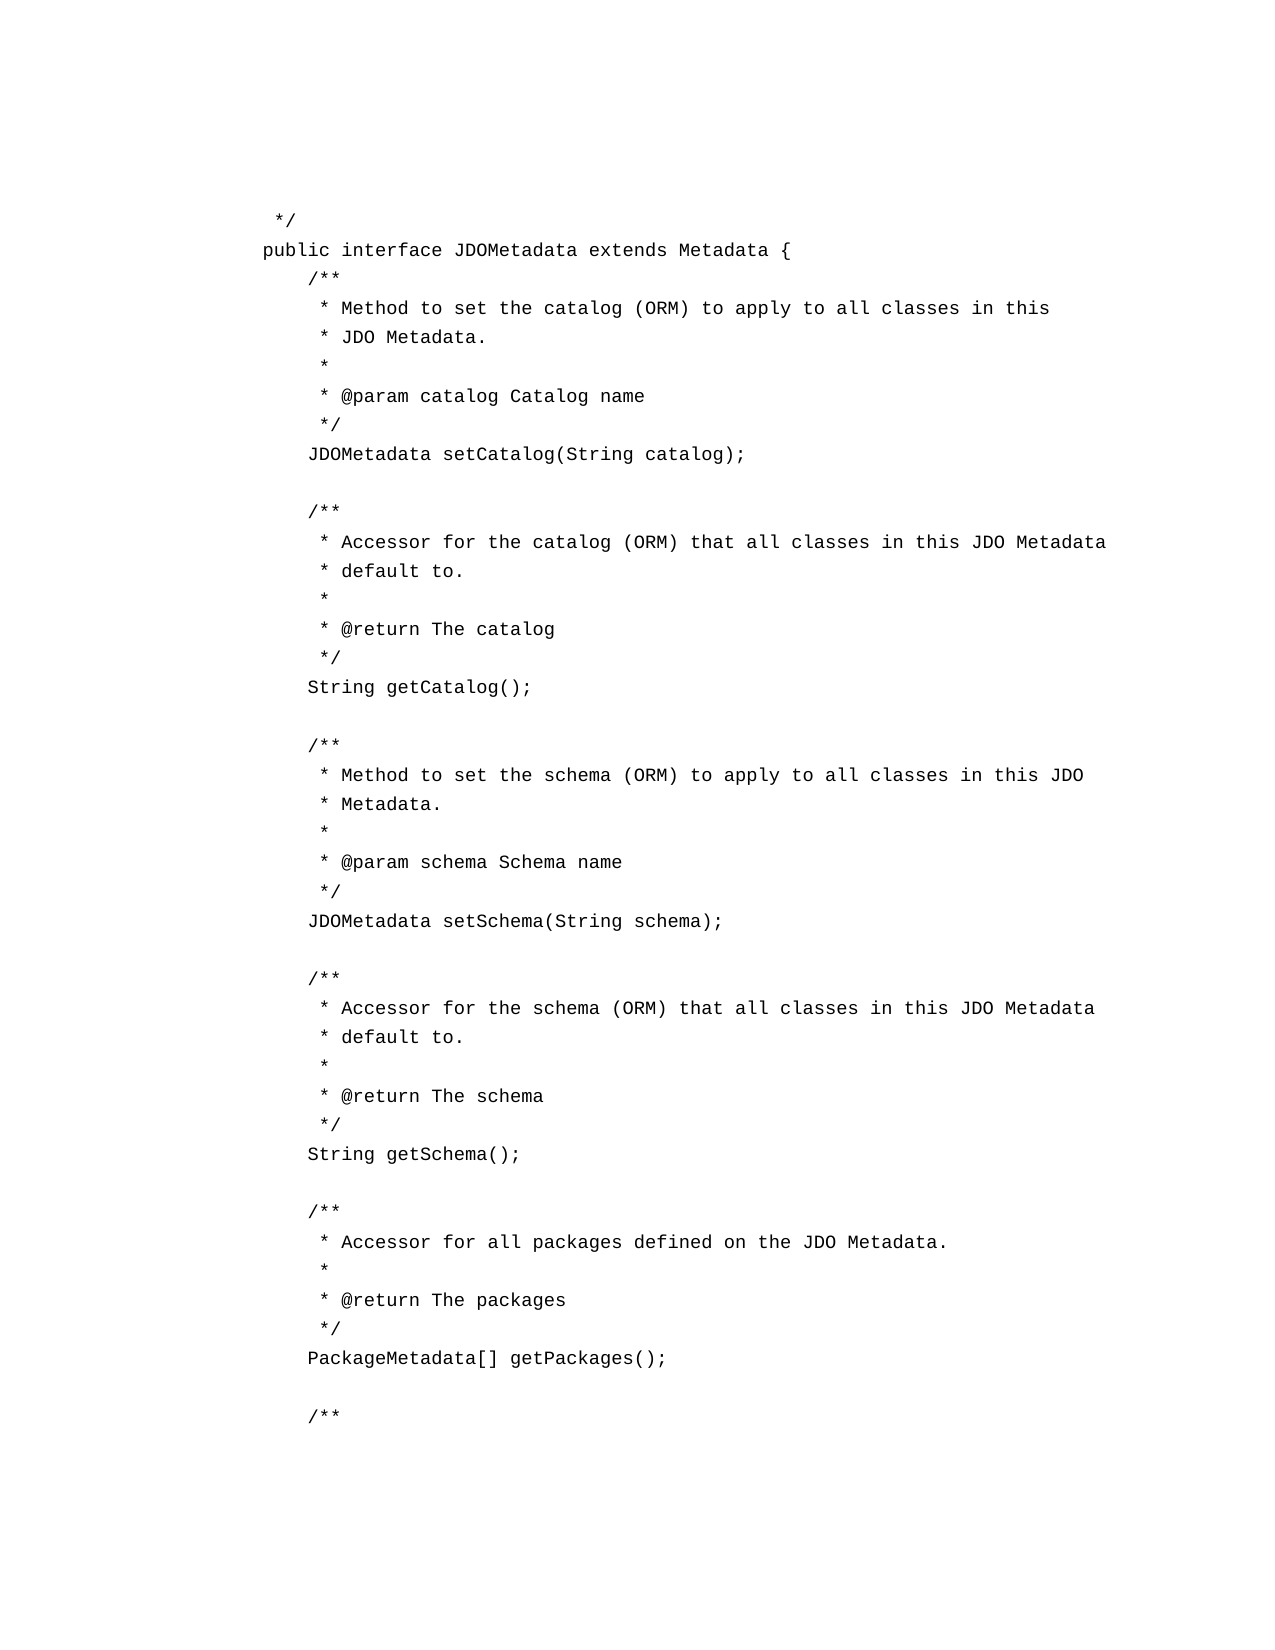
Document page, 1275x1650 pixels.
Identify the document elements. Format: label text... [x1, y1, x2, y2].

text JDOMetadata setCatalog(String catalog); [262, 443, 1125, 466]
text */ [262, 881, 1125, 904]
text * [262, 1056, 1125, 1079]
text /** [262, 968, 1125, 991]
text */ [262, 1318, 1125, 1341]
text * [262, 822, 1125, 845]
text String getSchema(); [262, 1143, 1125, 1166]
text /** [262, 1202, 1125, 1224]
text * @param catalog Catalog name [262, 385, 1125, 408]
text * Accessor for all packages defined on the JDO Metadata. [262, 1231, 1125, 1254]
text */ [262, 647, 1125, 670]
text * @param schema Schema name [262, 852, 1125, 874]
text JDOMetadata setSchema(String schema); [262, 910, 1125, 933]
text * @return The schema [262, 1085, 1125, 1108]
text * [262, 1260, 1125, 1283]
text * JDO Metadata. [262, 327, 1125, 349]
text * Accessor for the catalog (ORM) that all classes in this JDO Metadata [262, 531, 1125, 554]
text */ [262, 1114, 1125, 1137]
text * Metadata. [262, 793, 1125, 816]
text * Method to set the schema (ORM) to apply to all classes in this JDO [262, 764, 1125, 787]
text /** [262, 268, 1125, 291]
text */ [262, 414, 1125, 437]
text /** [262, 735, 1125, 758]
text * [262, 356, 1125, 379]
text * Accessor for the schema (ORM) that all classes in this JDO Metadata [262, 997, 1125, 1020]
text * Method to set the catalog (ORM) to apply to all classes in this [262, 297, 1125, 320]
text PackageMetadata[] getPackages(); [262, 1347, 1125, 1370]
text * @return The catalog [262, 618, 1125, 641]
text * default to. [262, 1027, 1125, 1049]
text /** [262, 502, 1125, 524]
text public interface JDOMetadata extends Metadata { [262, 239, 1125, 262]
text */ [262, 210, 1125, 233]
text * default to. [262, 560, 1125, 583]
text * @return The packages [262, 1289, 1125, 1312]
text /** [262, 1406, 1125, 1429]
text * [262, 589, 1125, 612]
text String getCatalog(); [262, 677, 1125, 699]
